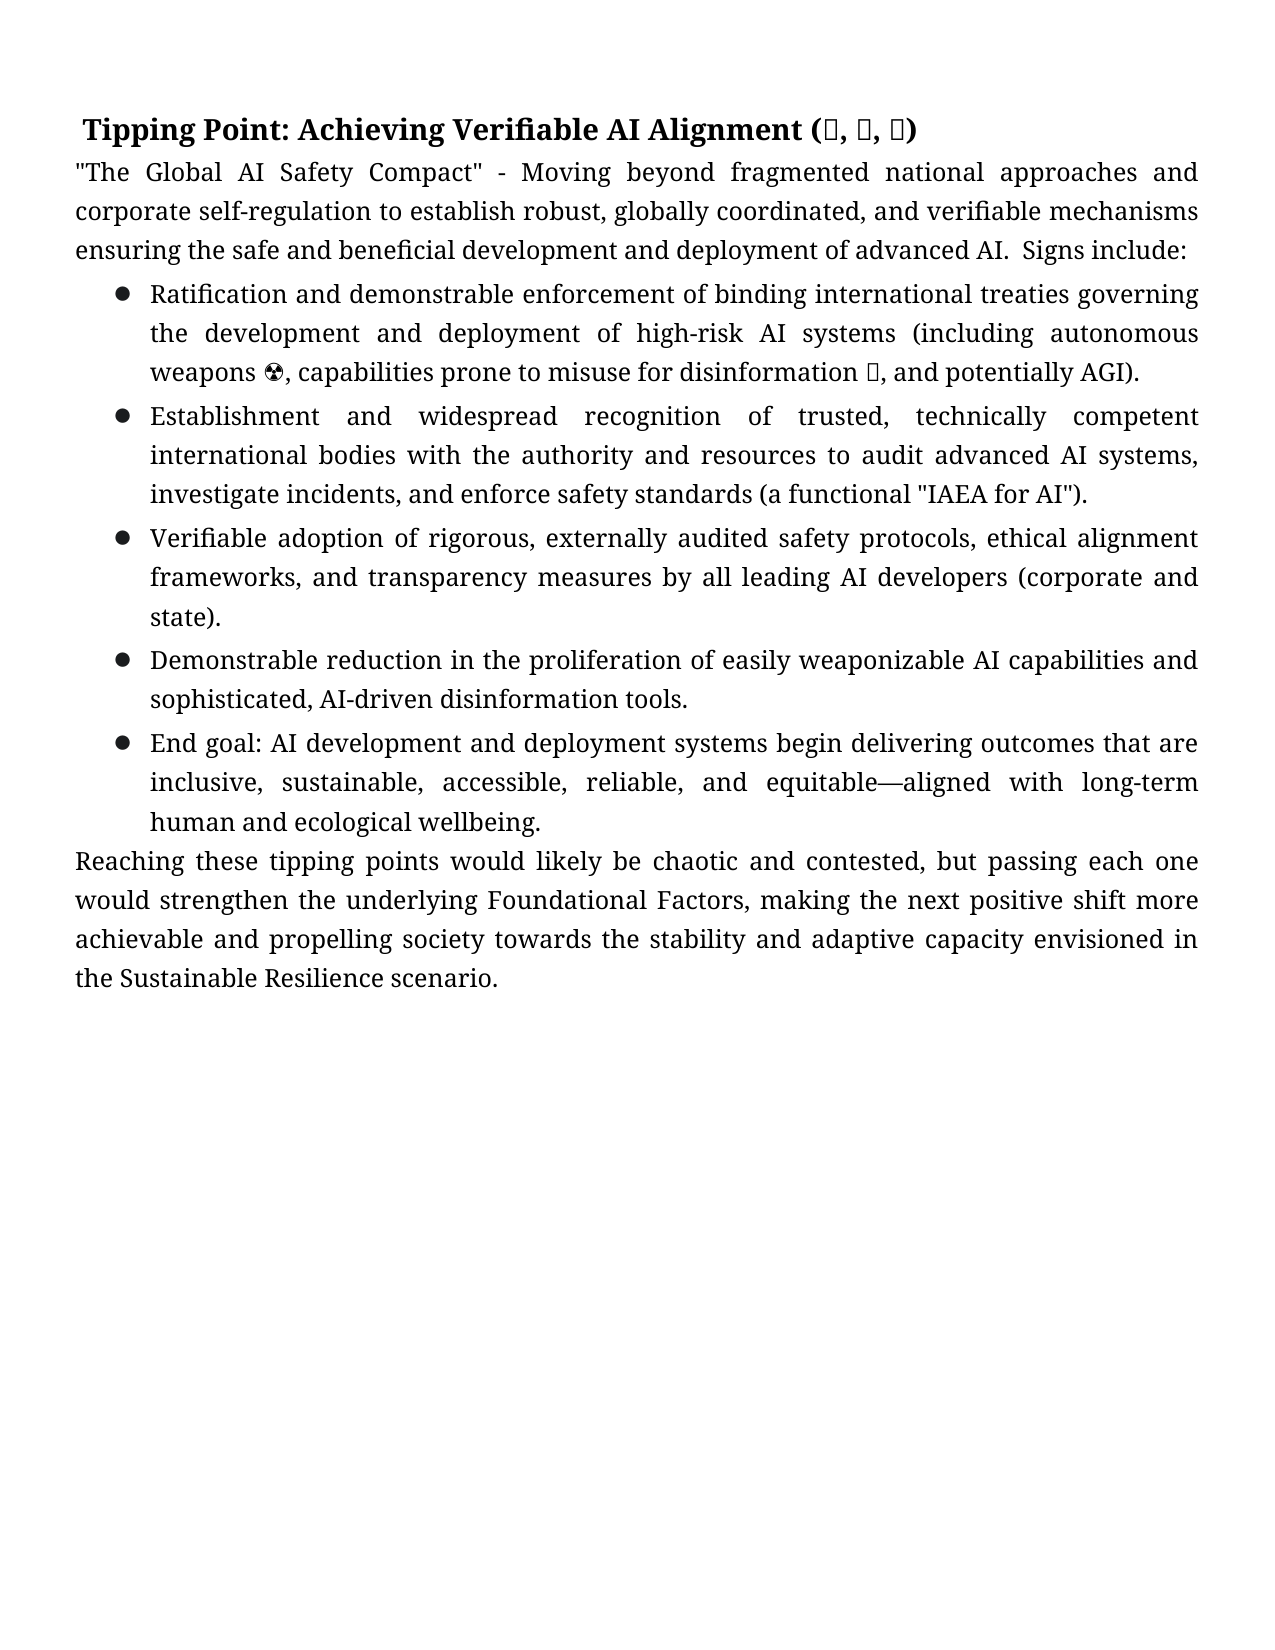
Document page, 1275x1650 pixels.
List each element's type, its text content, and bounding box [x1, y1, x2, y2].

text "The Global AI Safety Compact" - Moving beyond fragmented national approaches and corporate self-regulation to establish robust, globally coordinated, and verifiable mechanisms ensuring the safe and beneficial development and deployment of advanced AI. Signs include: [75, 155, 1200, 267]
list End goal: AI development and deployment systems begin delivering outcomes that are inclusive, sustainable, accessible, reliable, and equitable—aligned with long-term human and ecological wellbeing. [112, 721, 1200, 838]
list Establishment and widespread recognition of trusted, technically competent international bodies with the authority and resources to audit advanced AI systems, investigate incidents, and enforce safety standards (a functional "IAEA for AI"). [112, 394, 1200, 511]
subtitle 🔀 Tipping Point: Achieving Verifiable AI Alignment (🤖, 🏛️, 🤝) [75, 109, 1200, 149]
list Demonstrable reduction in the proliferation of easily weaponizable AI capabilities and sophisticated, AI-driven disinformation tools. [112, 638, 1200, 716]
list Ratification and demonstrable enforcement of binding international treaties governing the development and deployment of high-risk AI systems (including autonomous weapons ☢️, capabilities prone to misuse for disinformation 📀, and potentially AGI). [112, 272, 1200, 389]
list Verifiable adoption of rigorous, externally audited safety protocols, ethical alignment frameworks, and transparency measures by all leading AI developers (corporate and state). [112, 516, 1200, 633]
text Reaching these tipping points would likely be chaotic and contested, but passing each one would strengthen the underlying Foundational Factors, making the next positive shift more achievable and propelling society towards the stability and adaptive capacity envisioned in the Sustainable Resilience scenario. [75, 843, 1200, 995]
